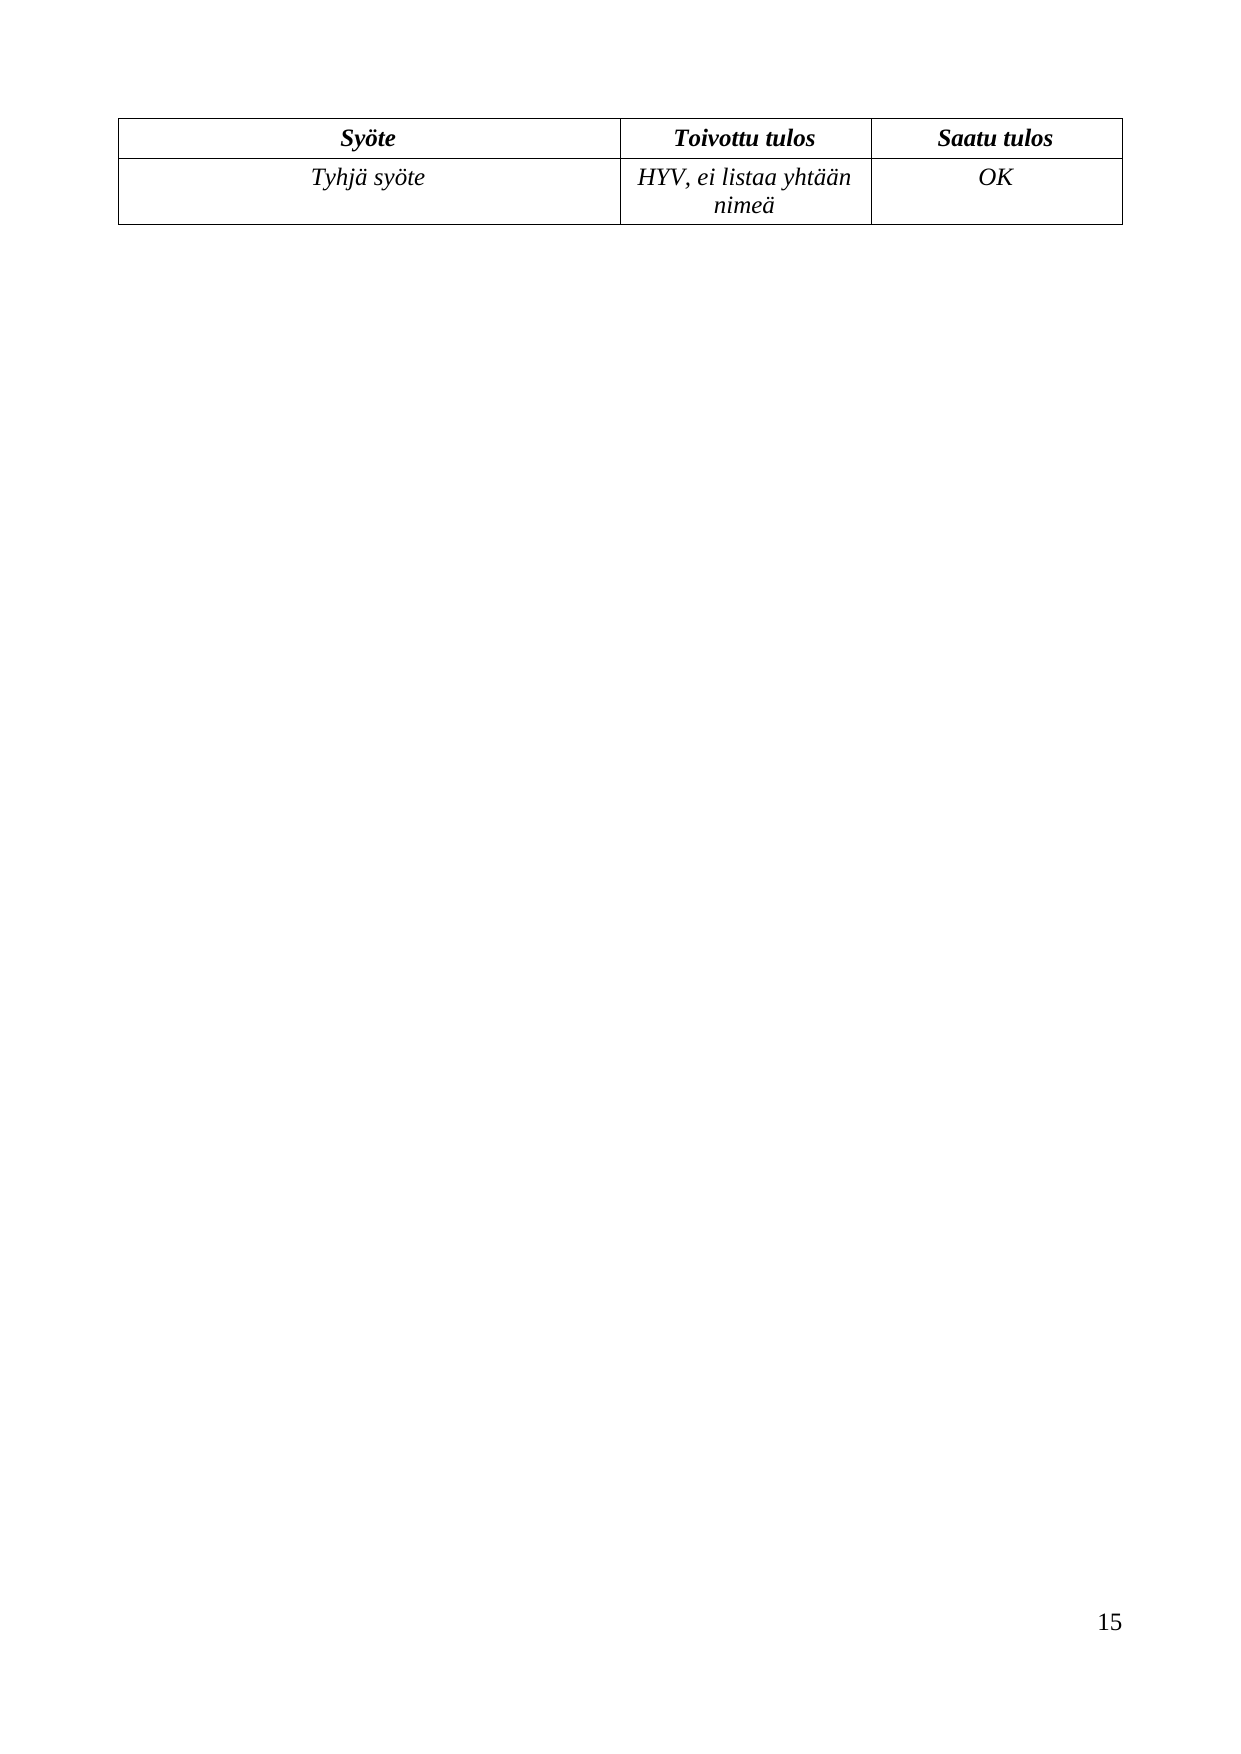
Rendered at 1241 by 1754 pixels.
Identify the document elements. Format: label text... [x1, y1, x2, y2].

table_cell Tyhjä syöte [119, 159, 620, 224]
table_cell HYV, ei listaa yhtään nimeä [621, 159, 871, 224]
table_header Toivottu tulos [621, 119, 871, 157]
table_header Syöte [119, 119, 620, 157]
table_cell OK [872, 159, 1122, 224]
table_header Saatu tulos [872, 119, 1122, 157]
